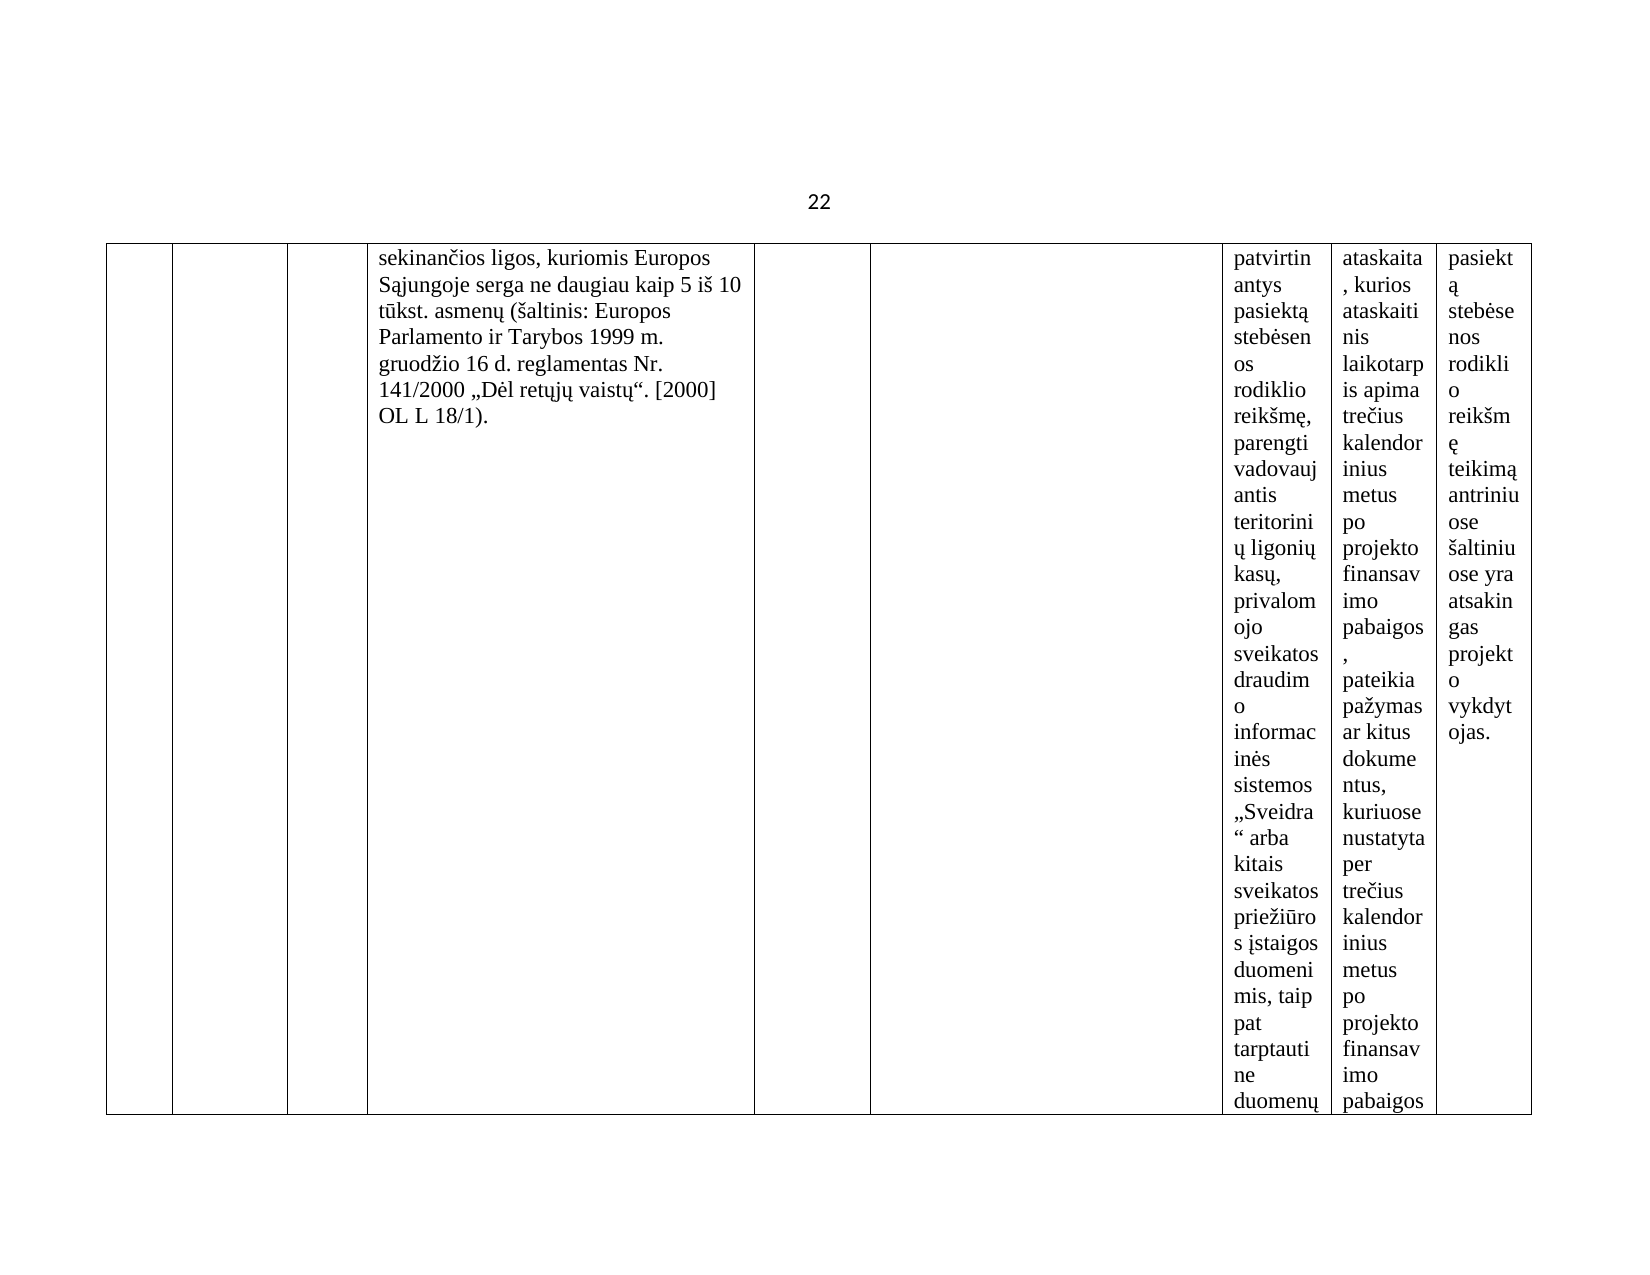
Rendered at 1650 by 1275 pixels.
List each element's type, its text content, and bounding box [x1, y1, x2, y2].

table_cell sekinančios ligos, kuriomis Europos Sąjungoje serga ne daugiau kaip 5 iš 10 tūkst. asmenų (šaltinis: Europos Parlamento ir Tarybos 1999 m. gruodžio 16 d. reglamentas Nr. 141/2000 „Dėl retųjų vaistų“. [2000] OL L 18/1). [368, 244, 754, 1114]
table_cell [107, 244, 172, 1114]
table_cell [288, 244, 367, 1114]
table_cell pasiektą stebėsenos rodiklio reikšmę teikimą antriniuose šaltiniuose yra atsakingas projekto vykdytojas. [1437, 244, 1531, 1114]
table_cell patvirtinantys pasiektą stebėsenos rodiklio reikšmę, parengti vadovaujantis teritorinių ligonių kasų, privalomojo sveikatos draudimo informacinės sistemos „Sveidra“ arba kitais sveikatos priežiūros įstaigos duomenimis, taip pat tarptautine duomenų [1223, 244, 1331, 1114]
table_cell [755, 244, 870, 1114]
table_cell [871, 244, 1222, 1114]
table_cell [173, 244, 287, 1114]
table_cell ataskaita, kurios ataskaitinis laikotarpis apima trečius kalendorinius metus po projekto finansavimo pabaigos, pateikia pažymas ar kitus dokumentus, kuriuose nustatyta per trečius kalendorinius metus po projekto finansavimo pabaigos [1332, 244, 1436, 1114]
